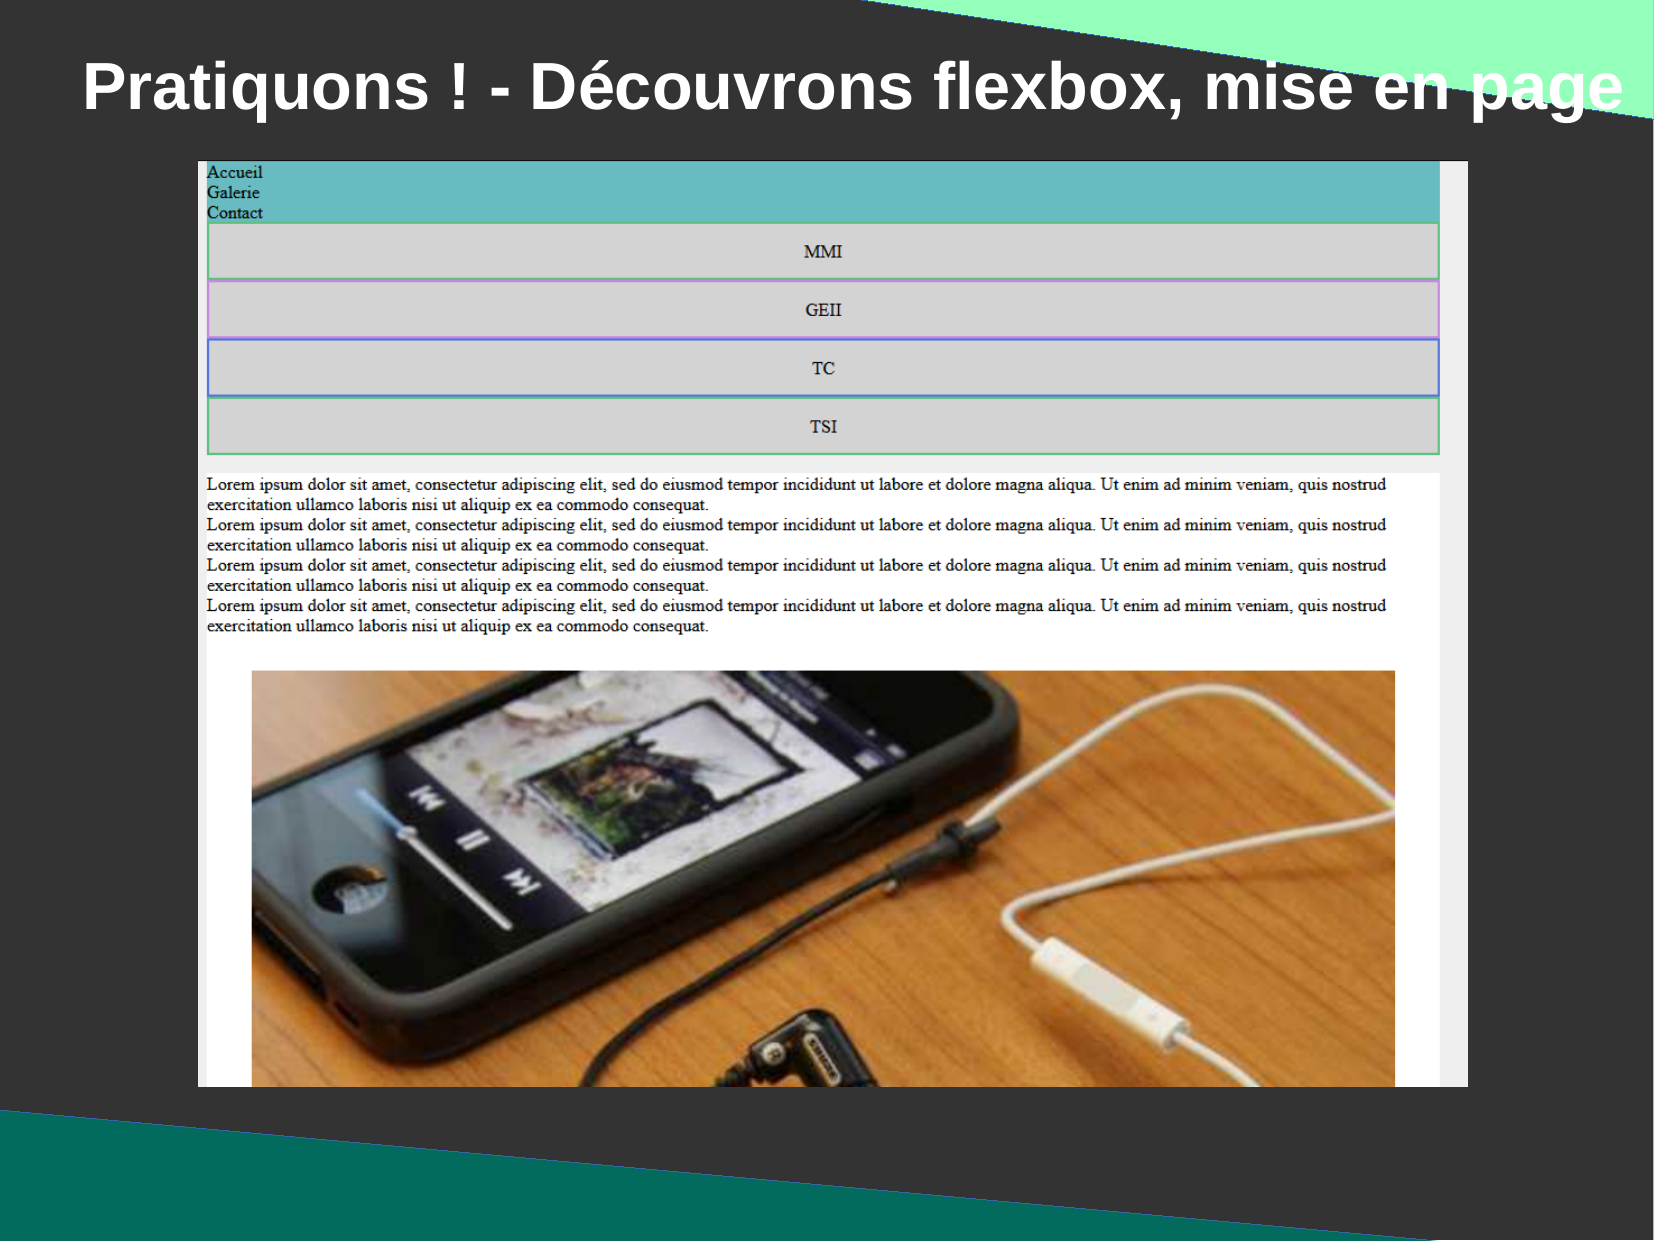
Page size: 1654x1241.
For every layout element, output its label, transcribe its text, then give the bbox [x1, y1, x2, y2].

title Pratiquons ! - Découvrons flexbox, mise en page [82, 49, 1630, 142]
text_box [861, 0, 1654, 120]
picture [198, 160, 1468, 1087]
